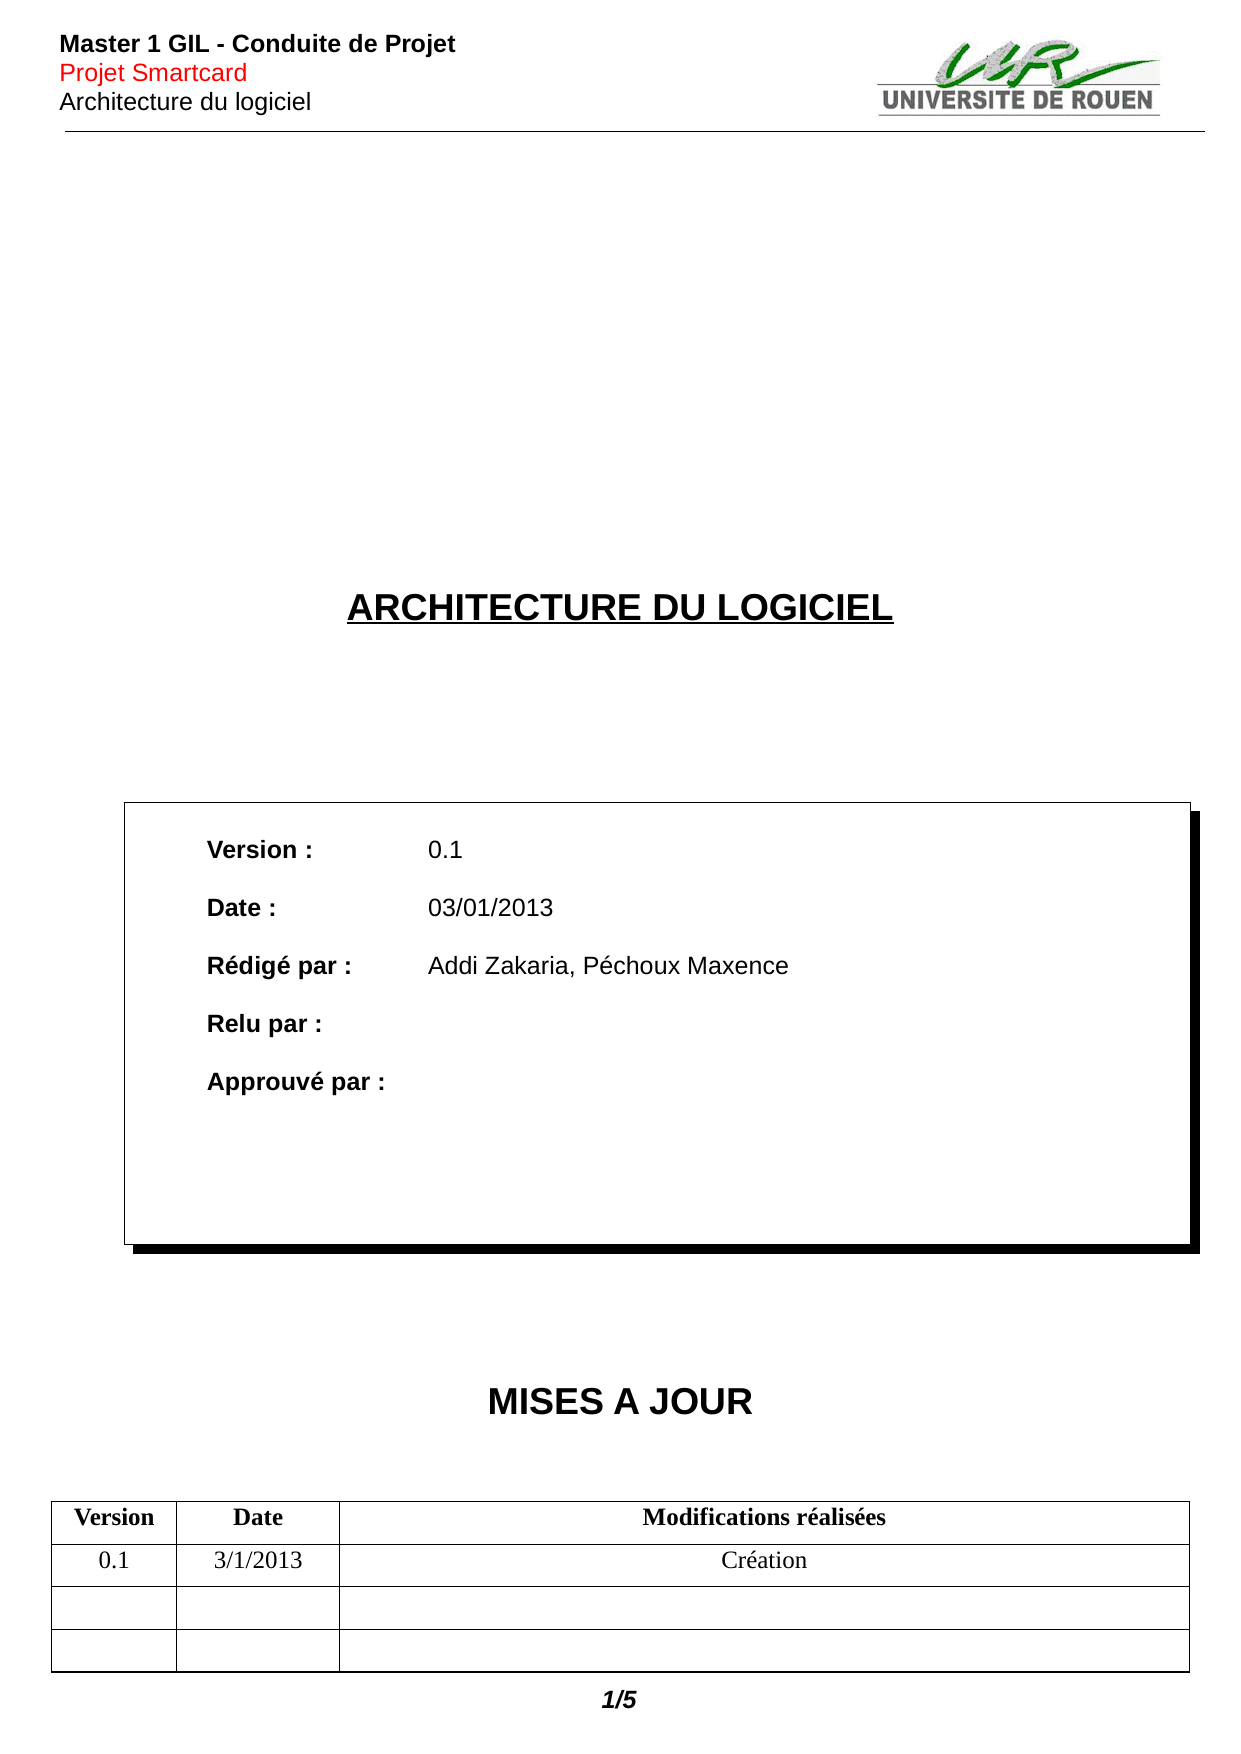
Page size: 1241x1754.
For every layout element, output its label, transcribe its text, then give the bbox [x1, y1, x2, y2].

table_cell Création [340, 1545, 1189, 1586]
table_header Version [52, 1502, 176, 1544]
table_cell 3/1/2013 [177, 1545, 339, 1586]
text Approuvé par : [125, 1064, 1190, 1096]
text Rédigé par : Addi Zakaria, Péchoux Maxence [125, 948, 1190, 980]
table_header Date [177, 1502, 339, 1544]
table_cell [52, 1587, 176, 1629]
table_cell [177, 1630, 339, 1671]
subtitle ARCHITECTURE DU LOGICIEL [59, 585, 1181, 628]
text Date : 03/01/2013 [125, 889, 1190, 922]
table_cell [340, 1587, 1189, 1629]
text Relu par : [125, 1006, 1190, 1038]
table_cell [52, 1630, 176, 1671]
table_cell [177, 1587, 339, 1629]
picture [872, 32, 1170, 118]
table_header Modifications réalisées [340, 1502, 1189, 1544]
text Version : 0.1 [125, 831, 1190, 863]
table_cell [340, 1630, 1189, 1671]
subtitle MISES A JOUR [59, 1379, 1181, 1422]
table_cell 0.1 [52, 1545, 176, 1586]
